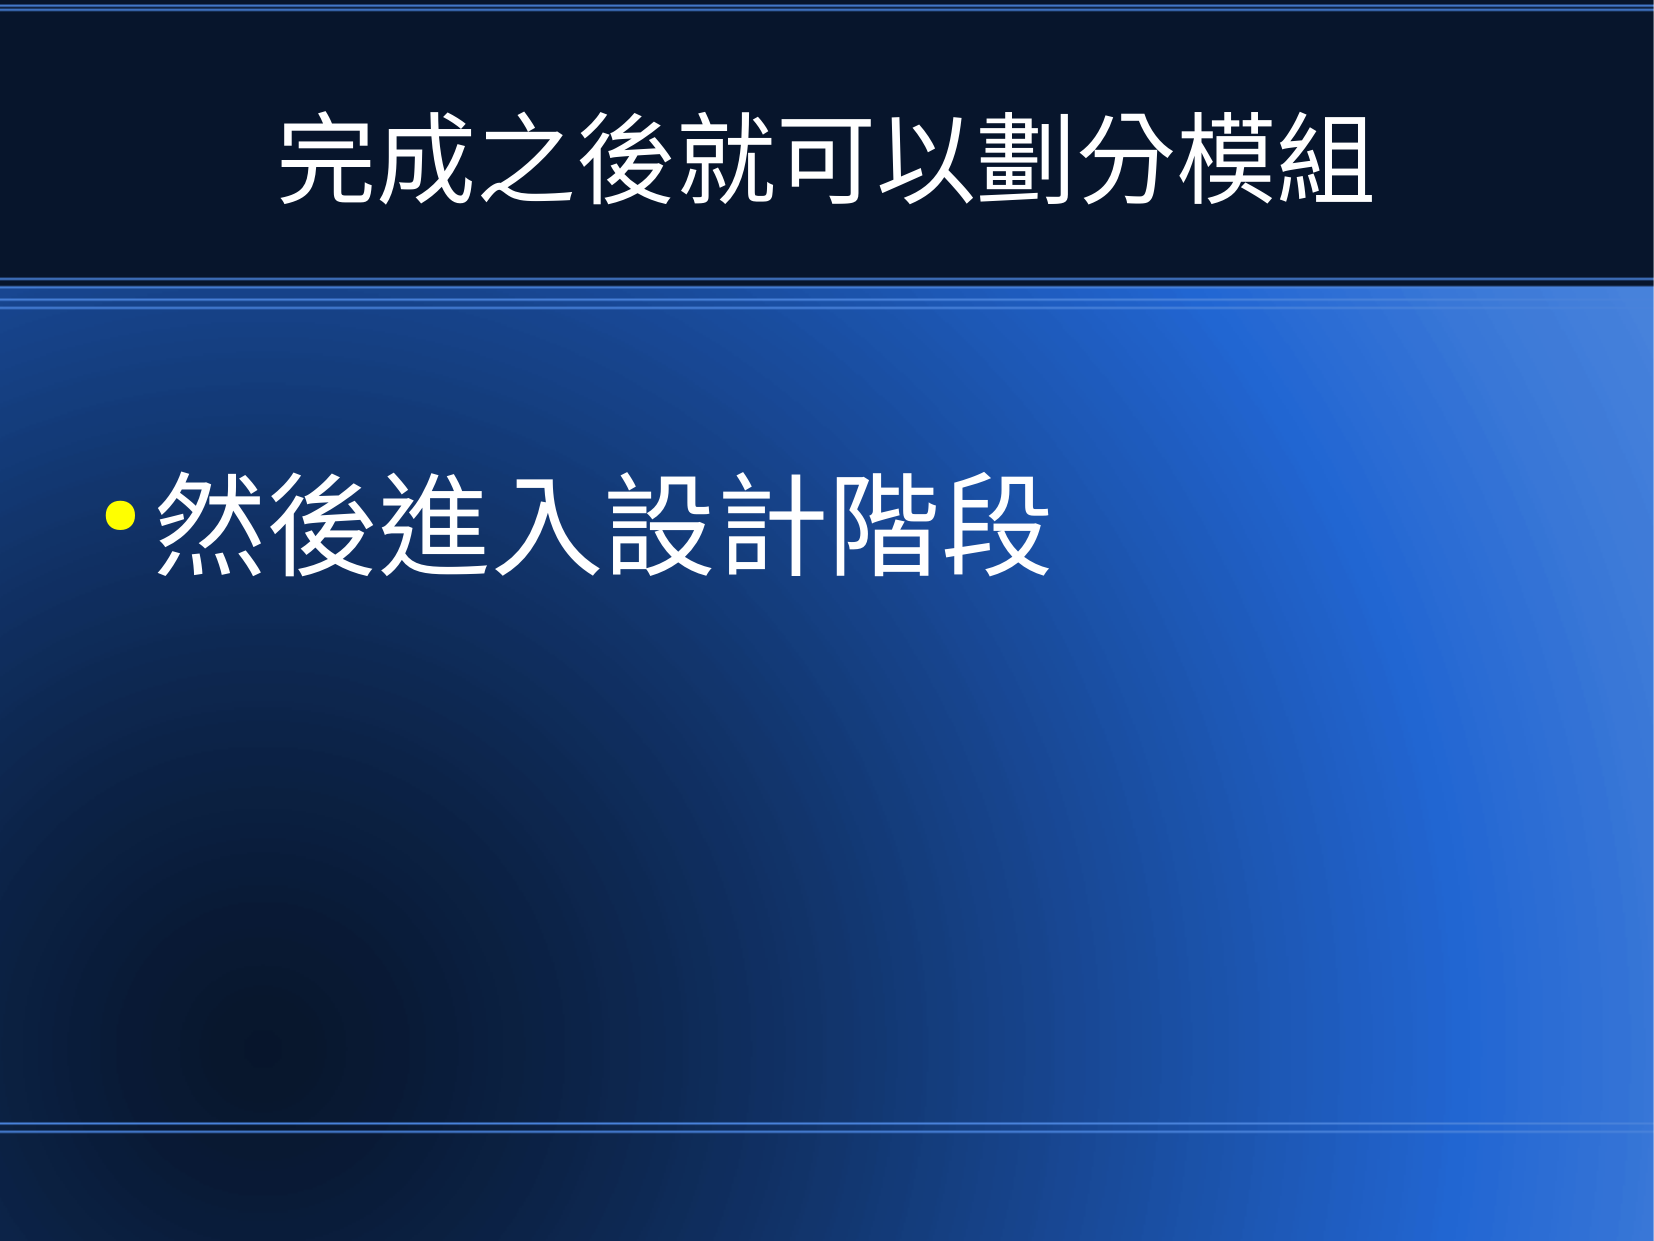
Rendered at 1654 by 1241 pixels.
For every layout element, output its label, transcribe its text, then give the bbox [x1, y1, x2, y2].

list 然後進入設計階段 [82, 355, 1571, 1241]
picture [0, 0, 1654, 1241]
title 完成之後就可以劃分模組 [82, 49, 1571, 257]
